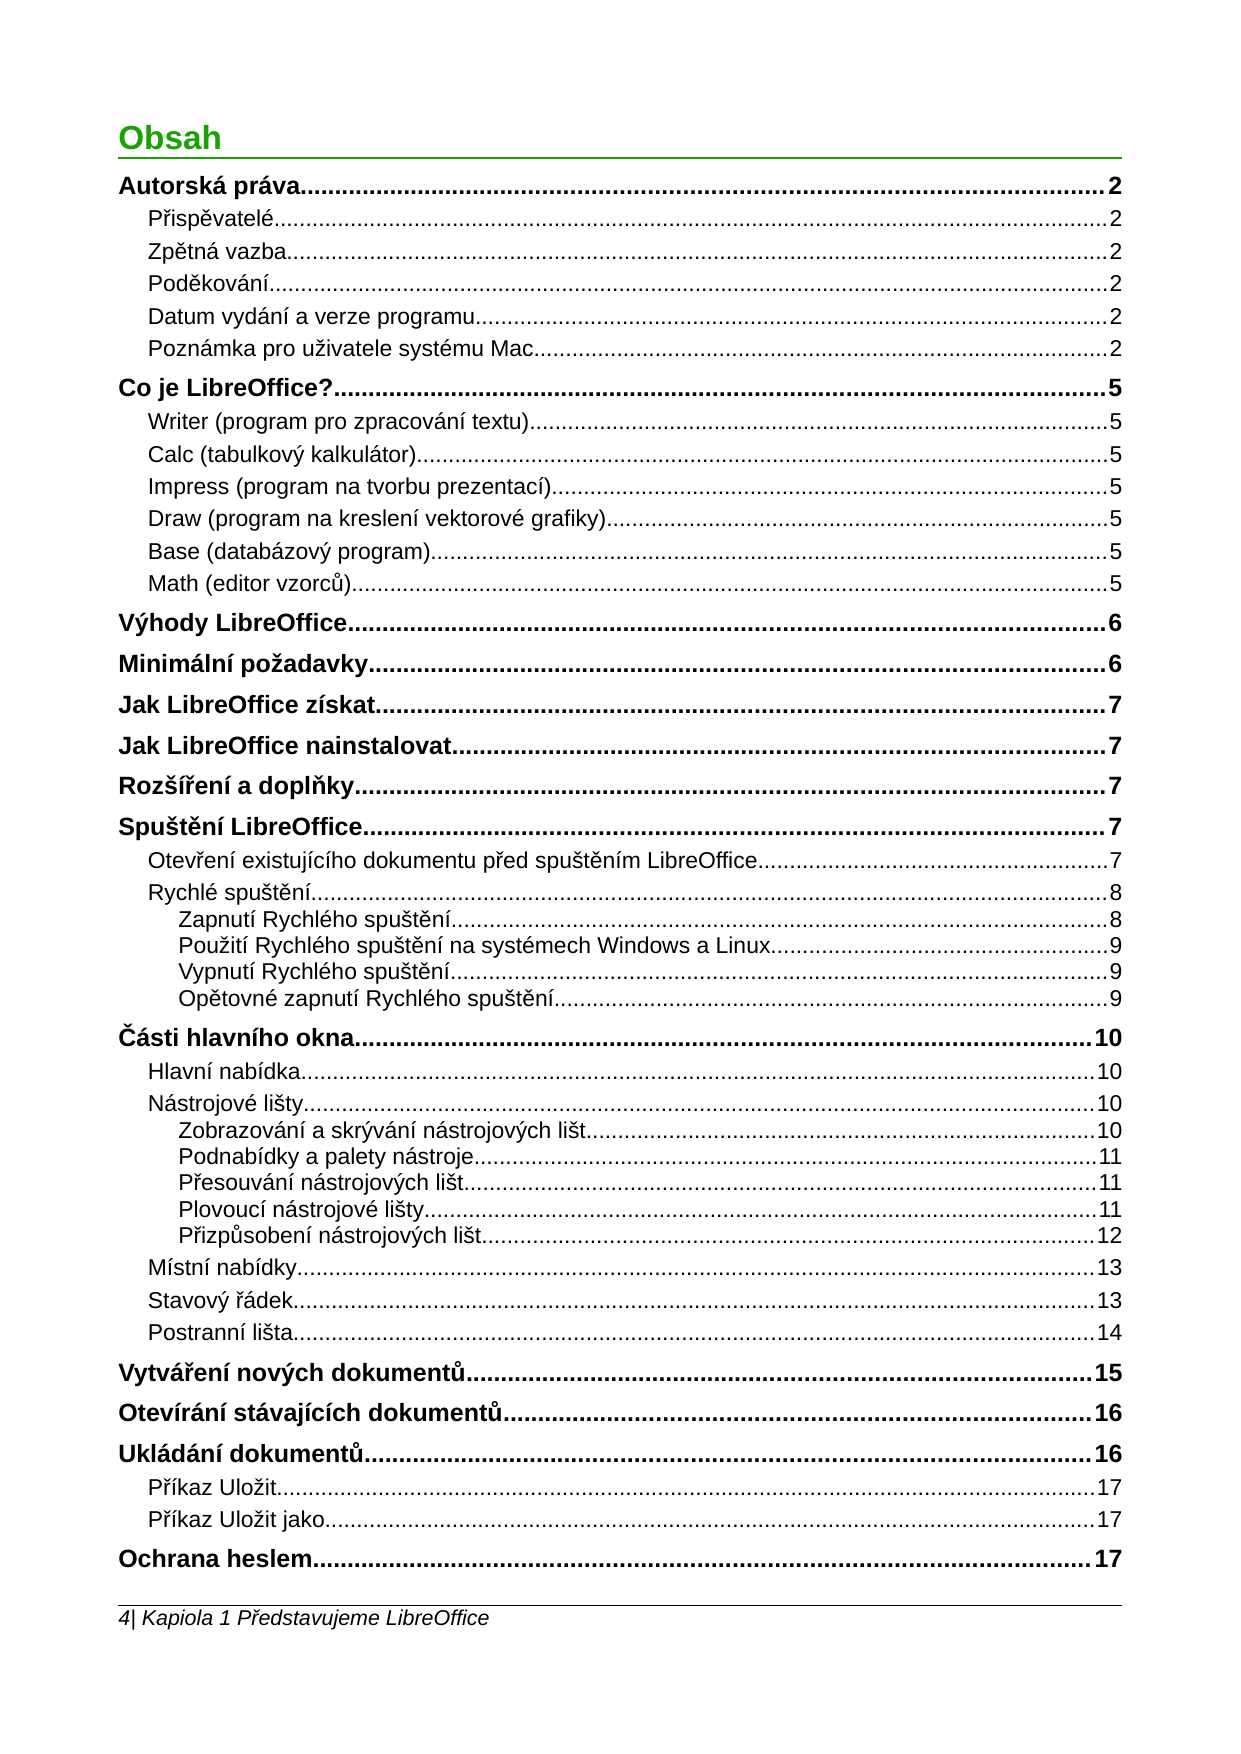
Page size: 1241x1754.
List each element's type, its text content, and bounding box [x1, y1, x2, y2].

text Plovoucí nástrojové lišty 11 [178, 1196, 1122, 1222]
subtitle Obsah [118, 118, 1122, 157]
text Spuštění LibreOffice 7 [118, 812, 1122, 841]
text Postranní lišta 14 [148, 1319, 1122, 1346]
text Jak LibreOffice získat 7 [118, 690, 1122, 719]
text Nástrojové lišty 10 [148, 1090, 1122, 1117]
text Části hlavního okna 10 [118, 1023, 1122, 1052]
text Otevírání stávajících dokumentů 16 [118, 1398, 1122, 1427]
text Přispěvatelé 2 [148, 205, 1122, 232]
text Math (editor vzorců) 5 [148, 570, 1122, 596]
text Opětovné zapnutí Rychlého spuštění 9 [178, 985, 1122, 1011]
text Jak LibreOffice nainstalovat 7 [118, 731, 1122, 759]
text Použití Rychlého spuštění na systémech Windows a Linux 9 [178, 932, 1122, 958]
text Podnabídky a palety nástroje 11 [178, 1143, 1122, 1169]
text Stavový řádek 13 [148, 1287, 1122, 1313]
text Výhody LibreOffice 6 [118, 608, 1122, 637]
text Zobrazování a skrývání nástrojových lišt 10 [178, 1117, 1122, 1143]
text Ochrana heslem 17 [118, 1544, 1122, 1573]
text Přizpůsobení nástrojových lišt 12 [178, 1222, 1122, 1248]
text Co je LibreOffice? 5 [118, 373, 1122, 402]
text Poděkování 2 [148, 270, 1122, 297]
text Rozšíření a doplňky 7 [118, 771, 1122, 800]
text Vytváření nových dokumentů 15 [118, 1357, 1122, 1386]
text Poznámka pro uživatele systému Mac 2 [148, 335, 1122, 361]
text Calc (tabulkový kalkulátor) 5 [148, 441, 1122, 467]
text Hlavní nabídka 10 [148, 1058, 1122, 1084]
text Draw (program na kreslení vektorové grafiky) 5 [148, 505, 1122, 532]
text Zapnutí Rychlého spuštění 8 [178, 906, 1122, 932]
text Minimální požadavky 6 [118, 649, 1122, 678]
text Writer (program pro zpracování textu) 5 [148, 408, 1122, 434]
text Přesouvání nástrojových lišt 11 [178, 1169, 1122, 1196]
text Příkaz Uložit jako 17 [148, 1506, 1122, 1532]
text Příkaz Uložit 17 [148, 1474, 1122, 1500]
text Datum vydání a verze programu 2 [148, 303, 1122, 329]
text Autorská práva 2 [118, 171, 1122, 199]
text Impress (program na tvorbu prezentací) 5 [148, 473, 1122, 499]
text Otevření existujícího dokumentu před spuštěním LibreOffice 7 [148, 847, 1122, 873]
text Base (databázový program) 5 [148, 538, 1122, 564]
text Rychlé spuštění 8 [148, 879, 1122, 906]
text Zpětná vazba 2 [148, 238, 1122, 264]
text Ukládání dokumentů 16 [118, 1439, 1122, 1468]
text Vypnutí Rychlého spuštění 9 [178, 958, 1122, 985]
text Místní nabídky 13 [148, 1254, 1122, 1281]
